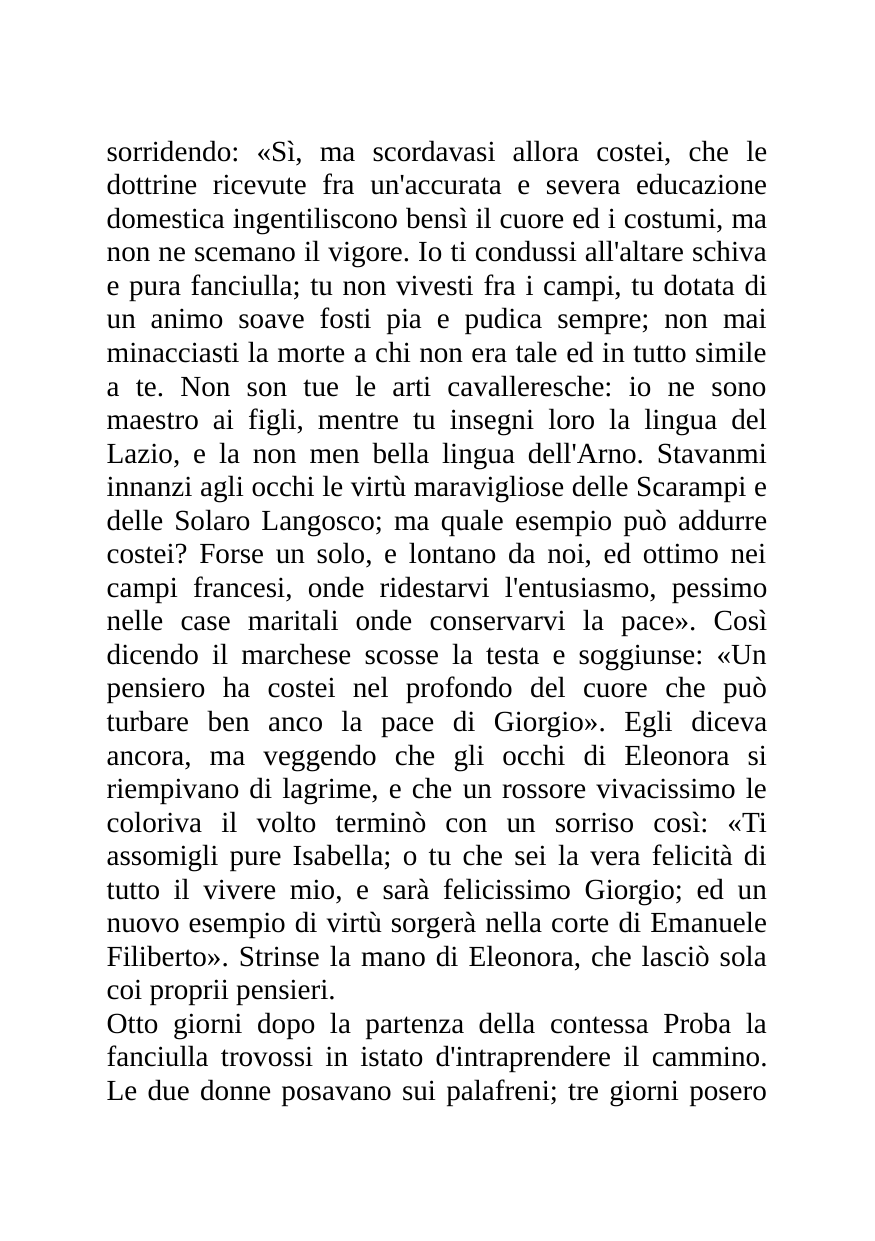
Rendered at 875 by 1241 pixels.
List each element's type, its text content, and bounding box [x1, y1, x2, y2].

text Otto giorni dopo la partenza della contessa Proba la fanciulla trovossi in istato d'intraprendere il cammino. Le due donne posavano sui palafreni; tre giorni posero [106, 1006, 768, 1107]
text sorridendo: «Sì, ma scordavasi allora costei, che le dottrine ricevute fra un'accurata e severa educazione domestica ingentiliscono bensì il cuore ed i costumi, ma non ne scemano il vigore. Io ti condussi all'altare schiva e pura fanciulla; tu non vivesti fra i campi, tu dotata di un animo soave fosti pia e pudica sempre; non mai minacciasti la morte a chi non era tale ed in tutto simile a te. Non son tue le arti cavalleresche: io ne sono maestro ai figli, mentre tu insegni loro la lingua del Lazio, e la non men bella lingua dell'Arno. Stavanmi innanzi agli occhi le virtù maravigliose delle Scarampi e delle Solaro Langosco; ma quale esempio può addurre costei? Forse un solo, e lontano da noi, ed ottimo nei campi francesi, onde ridestarvi l'entusiasmo, pessimo nelle case maritali onde conservarvi la pace». Così dicendo il marchese scosse la testa e soggiunse: «Un pensiero ha costei nel profondo del cuore che può turbare ben anco la pace di Giorgio». Egli diceva ancora, ma veggendo che gli occhi di Eleonora si riempivano di lagrime, e che un rossore vivacissimo le coloriva il volto terminò con un sorriso così: «Ti assomigli pure Isabella; o tu che sei la vera felicità di tutto il vivere mio, e sarà felicissimo Giorgio; ed un nuovo esempio di virtù sorgerà nella corte di Emanuele Filiberto». Strinse la mano di Eleonora, che lasciò sola coi proprii pensieri. [106, 134, 768, 1006]
